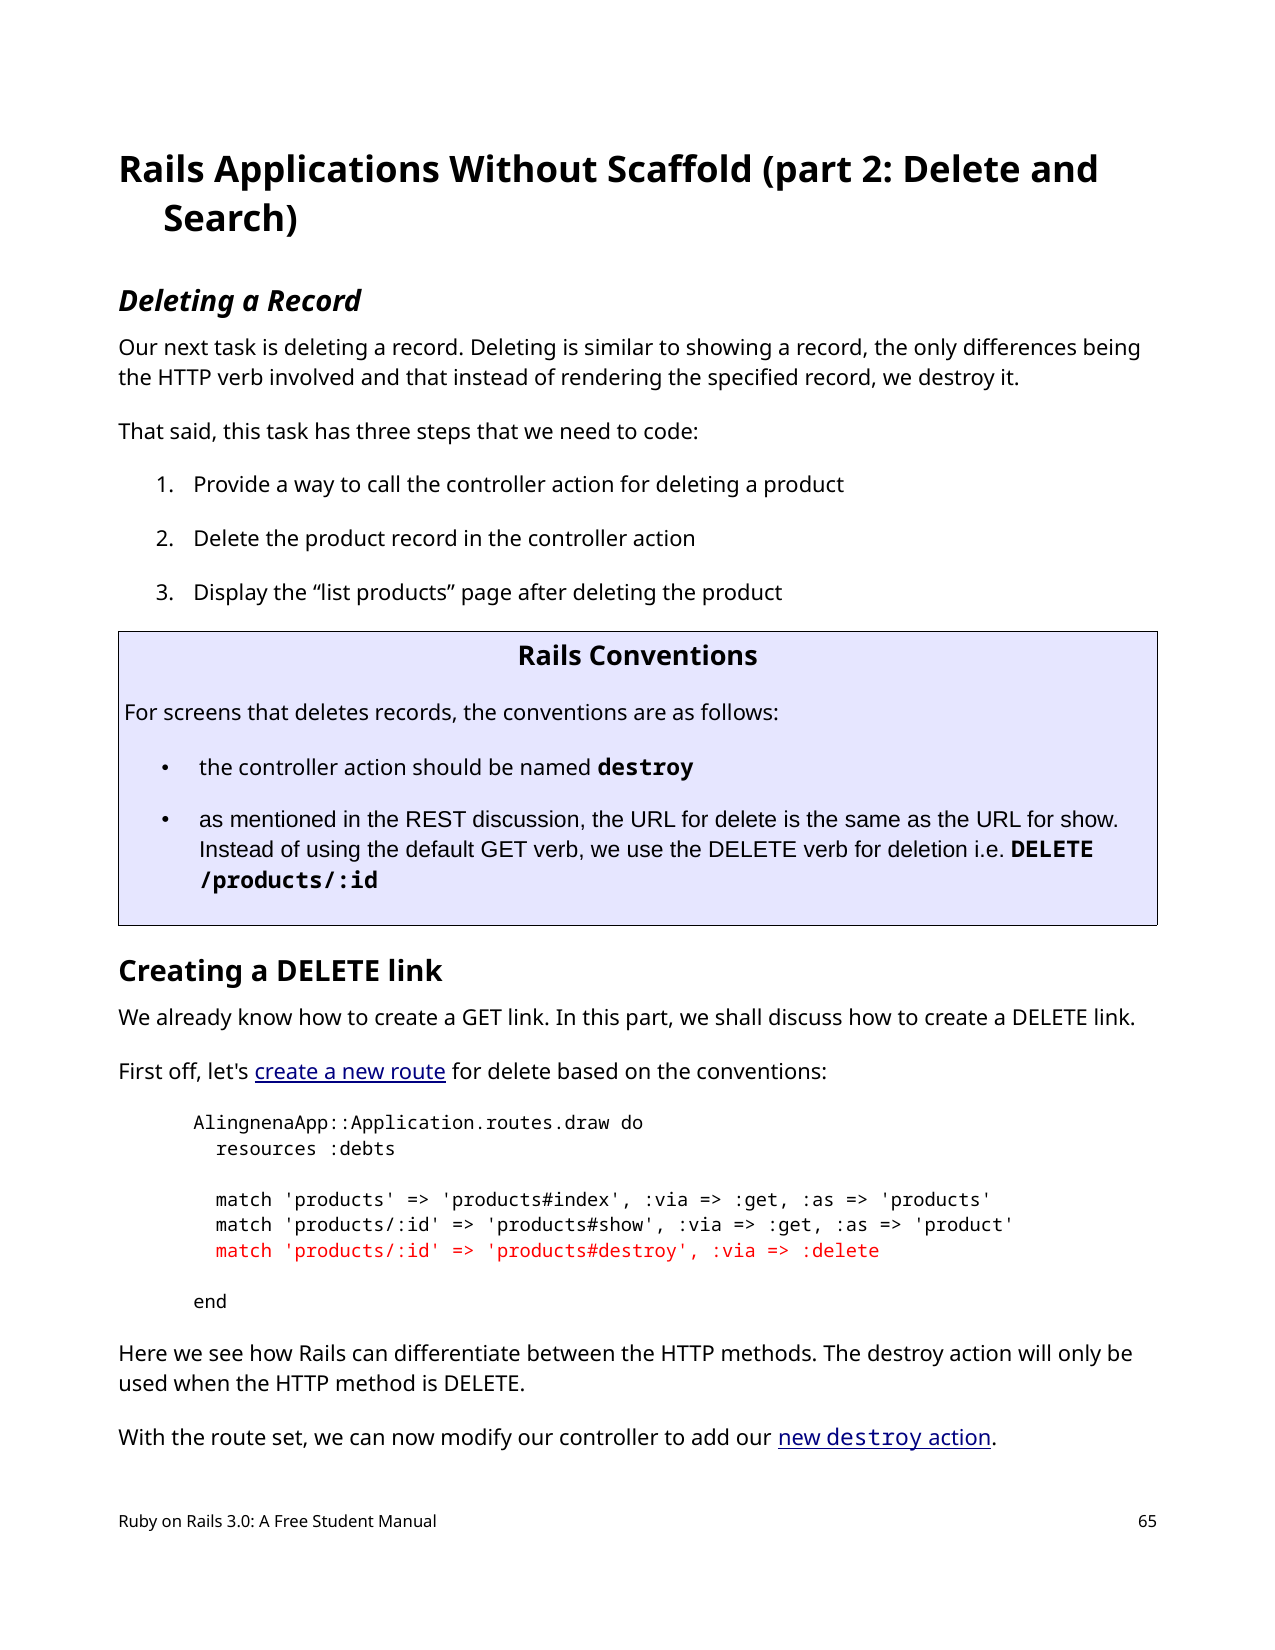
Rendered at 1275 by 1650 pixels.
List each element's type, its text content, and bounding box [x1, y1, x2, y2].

text With the route set, we can now modify our controller to add our new destroy action. [118, 1421, 1157, 1453]
text Our next task is deleting a record. Deleting is similar to showing a record, the only differences being the HTTP verb involved and that instead of rendering the specified record, we destroy it. [118, 332, 1157, 392]
list Delete the product record in the controller action [156, 523, 1157, 553]
list Display the “list products” page after deleting the product [156, 577, 1157, 607]
subtitle Rails Applications Without Scaffold (part 2: Delete and Search) [118, 143, 1157, 242]
table_header Rails Conventions For screens that deletes records, the conventions are as follows: the controller action should be named destroy as mentioned in the REST discussion, the URL for delete is the same as the URL for show. Instead of using the default GET verb, we use the DELETE verb for deletion i.e. DELETE /products/:id [119, 632, 1157, 925]
list Provide a way to call the controller action for deleting a product [156, 469, 1157, 499]
text First off, let's create a new route for delete based on the conventions: [118, 1056, 1157, 1086]
text Here we see how Rails can differentiate between the HTTP methods. The destroy action will only be used when the HTTP method is DELETE. [118, 1338, 1157, 1397]
text We already know how to create a GET link. In this part, we shall discuss how to create a DELETE link. [118, 1002, 1157, 1032]
text AlingnenaApp::Application.routes.draw do resources :debts match 'products' => 'products#index', :via => :get, :as => 'products' match 'products/:id' => 'products#show', :via => :get, :as => 'product' match 'products/:id' => 'products#destroy', :via => :delete end [193, 1110, 1157, 1314]
subtitle Creating a DELETE link [118, 950, 1157, 990]
subtitle Deleting a Record [118, 280, 1157, 320]
text That said, this task has three steps that we need to code: [118, 416, 1157, 446]
